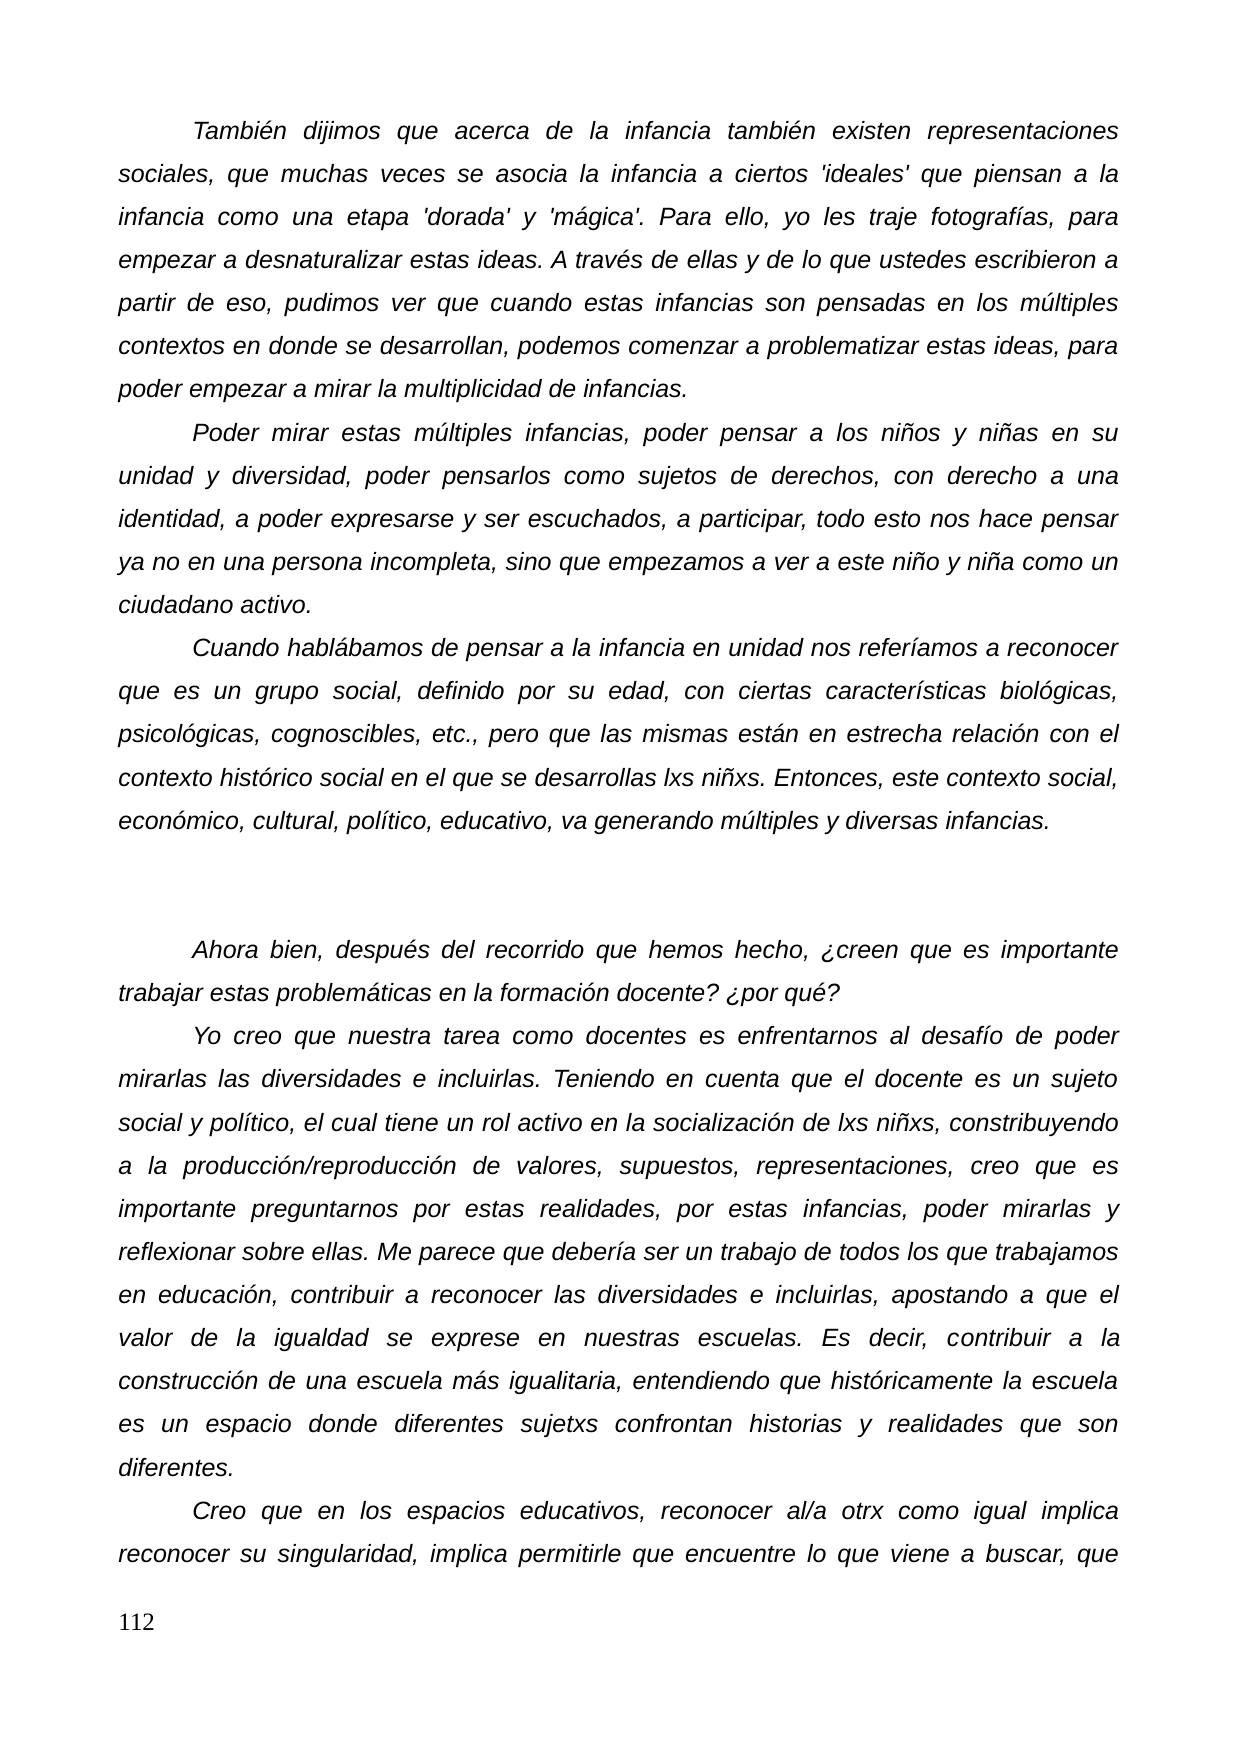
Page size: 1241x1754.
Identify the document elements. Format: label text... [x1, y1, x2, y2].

text Yo creo que nuestra tarea como docentes es enfrentarnos al desafío de poder mirarlas las diversidades e incluirlas. Teniendo en cuenta que el docente es un sujeto social y político, el cual tiene un rol activo en la socialización de lxs niñxs, constribuyendo a la producción/reproducción de valores, supuestos, representaciones, creo que es importante preguntarnos por estas realidades, por estas infancias, poder mirarlas y reflexionar sobre ellas. Me parece que debería ser un trabajo de todos los que trabajamos en educación, contribuir a reconocer las diversidades e incluirlas, apostando a que el valor de la igualdad se exprese en nuestras escuelas. Es decir, contribuir a la construcción de una escuela más igualitaria, entendiendo que históricamente la escuela es un espacio donde diferentes sujetxs confrontan historias y realidades que son diferentes. [118, 1021, 1123, 1481]
text Cuando hablábamos de pensar a la infancia en unidad nos referíamos a reconocer que es un grupo social, definido por su edad, con ciertas características biológicas, psicológicas, cognoscibles, etc., pero que las mismas están en estrecha relación con el contexto histórico social en el que se desarrollas lxs niñxs. Entonces, este contexto social, económico, cultural, político, educativo, va generando múltiples y diversas infancias. [118, 633, 1123, 834]
text También dijimos que acerca de la infancia también existen representaciones sociales, que muchas veces se asocia la infancia a ciertos 'ideales' que piensan a la infancia como una etapa 'dorada' y 'mágica'. Para ello, yo les traje fotografías, para empezar a desnaturalizar estas ideas. A través de ellas y de lo que ustedes escribieron a partir de eso, pudimos ver que cuando estas infancias son pensadas en los múltiples contextos en donde se desarrollan, podemos comenzar a problematizar estas ideas, para poder empezar a mirar la multiplicidad de infancias. [118, 116, 1123, 403]
text Ahora bien, después del recorrido que hemos hecho, ¿creen que es importante trabajar estas problemáticas en la formación docente? ¿por qué? [118, 935, 1123, 1007]
text Creo que en los espacios educativos, reconocer al/a otrx como igual implica reconocer su singularidad, implica permitirle que encuentre lo que viene a buscar, que [118, 1496, 1123, 1567]
text Poder mirar estas múltiples infancias, poder pensar a los niños y niñas en su unidad y diversidad, poder pensarlos como sujetos de derechos, con derecho a una identidad, a poder expresarse y ser escuchados, a participar, todo esto nos hace pensar ya no en una persona incompleta, sino que empezamos a ver a este niño y niña como un ciudadano activo. [118, 417, 1123, 619]
